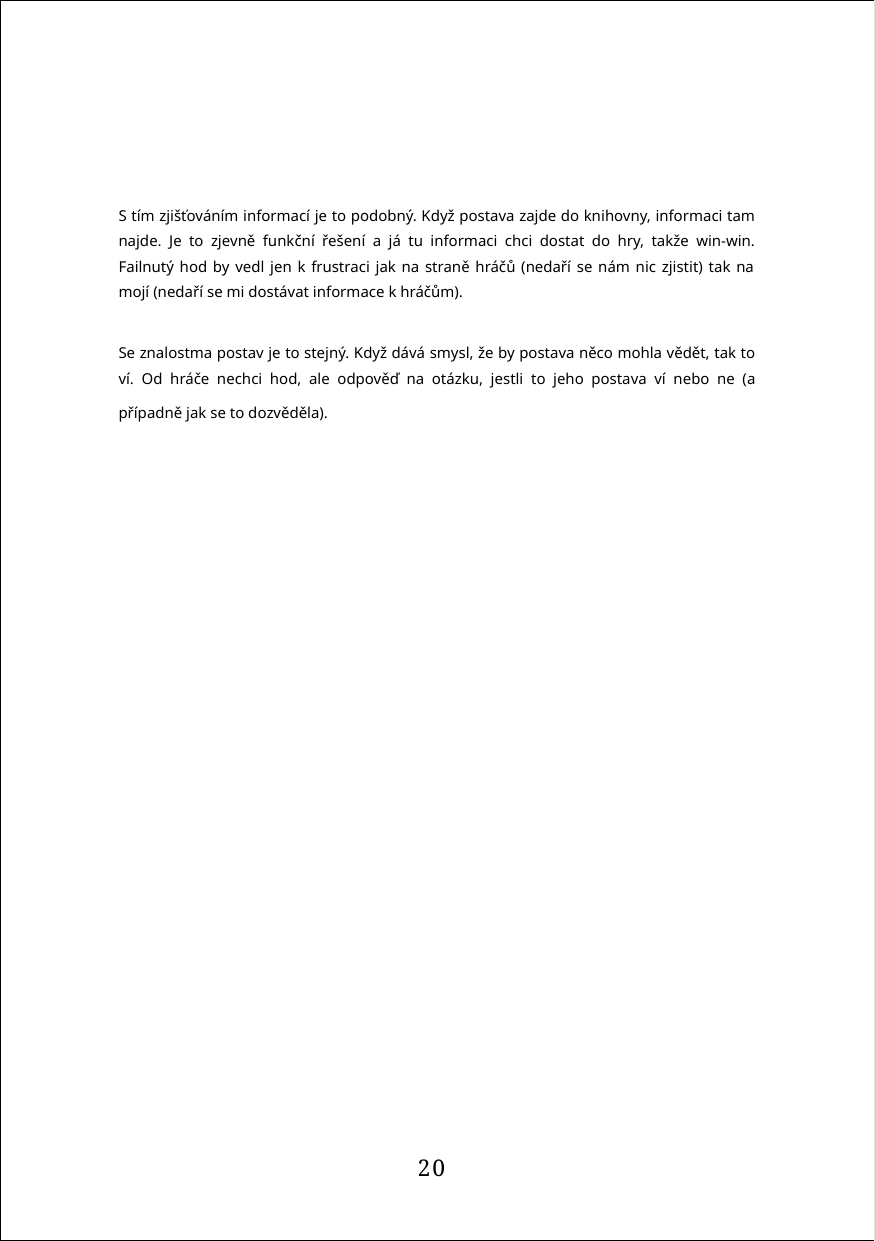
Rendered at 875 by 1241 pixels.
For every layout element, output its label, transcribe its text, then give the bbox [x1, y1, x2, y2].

text S tím zjišťováním informací je to podobný. Když postava zajde do knihovny, informaci tam najde. Je to zjevně funkční řešení a já tu informaci chci dostat do hry, takže win-win. Failnutý hod by vedl jen k frustraci jak na straně hráčů (nedaří se nám nic zjistit) tak na mojí (nedaří se mi dostávat informace k hráčům). Se znalostma postav je to stejný. Když dává smysl, že by postava něco mohla vědět, tak to ví. Od hráče nechci hod, ale odpověď na otázku, jestli to jeho postava ví nebo ne (a případně jak se to dozvěděla). [118, 172, 756, 424]
